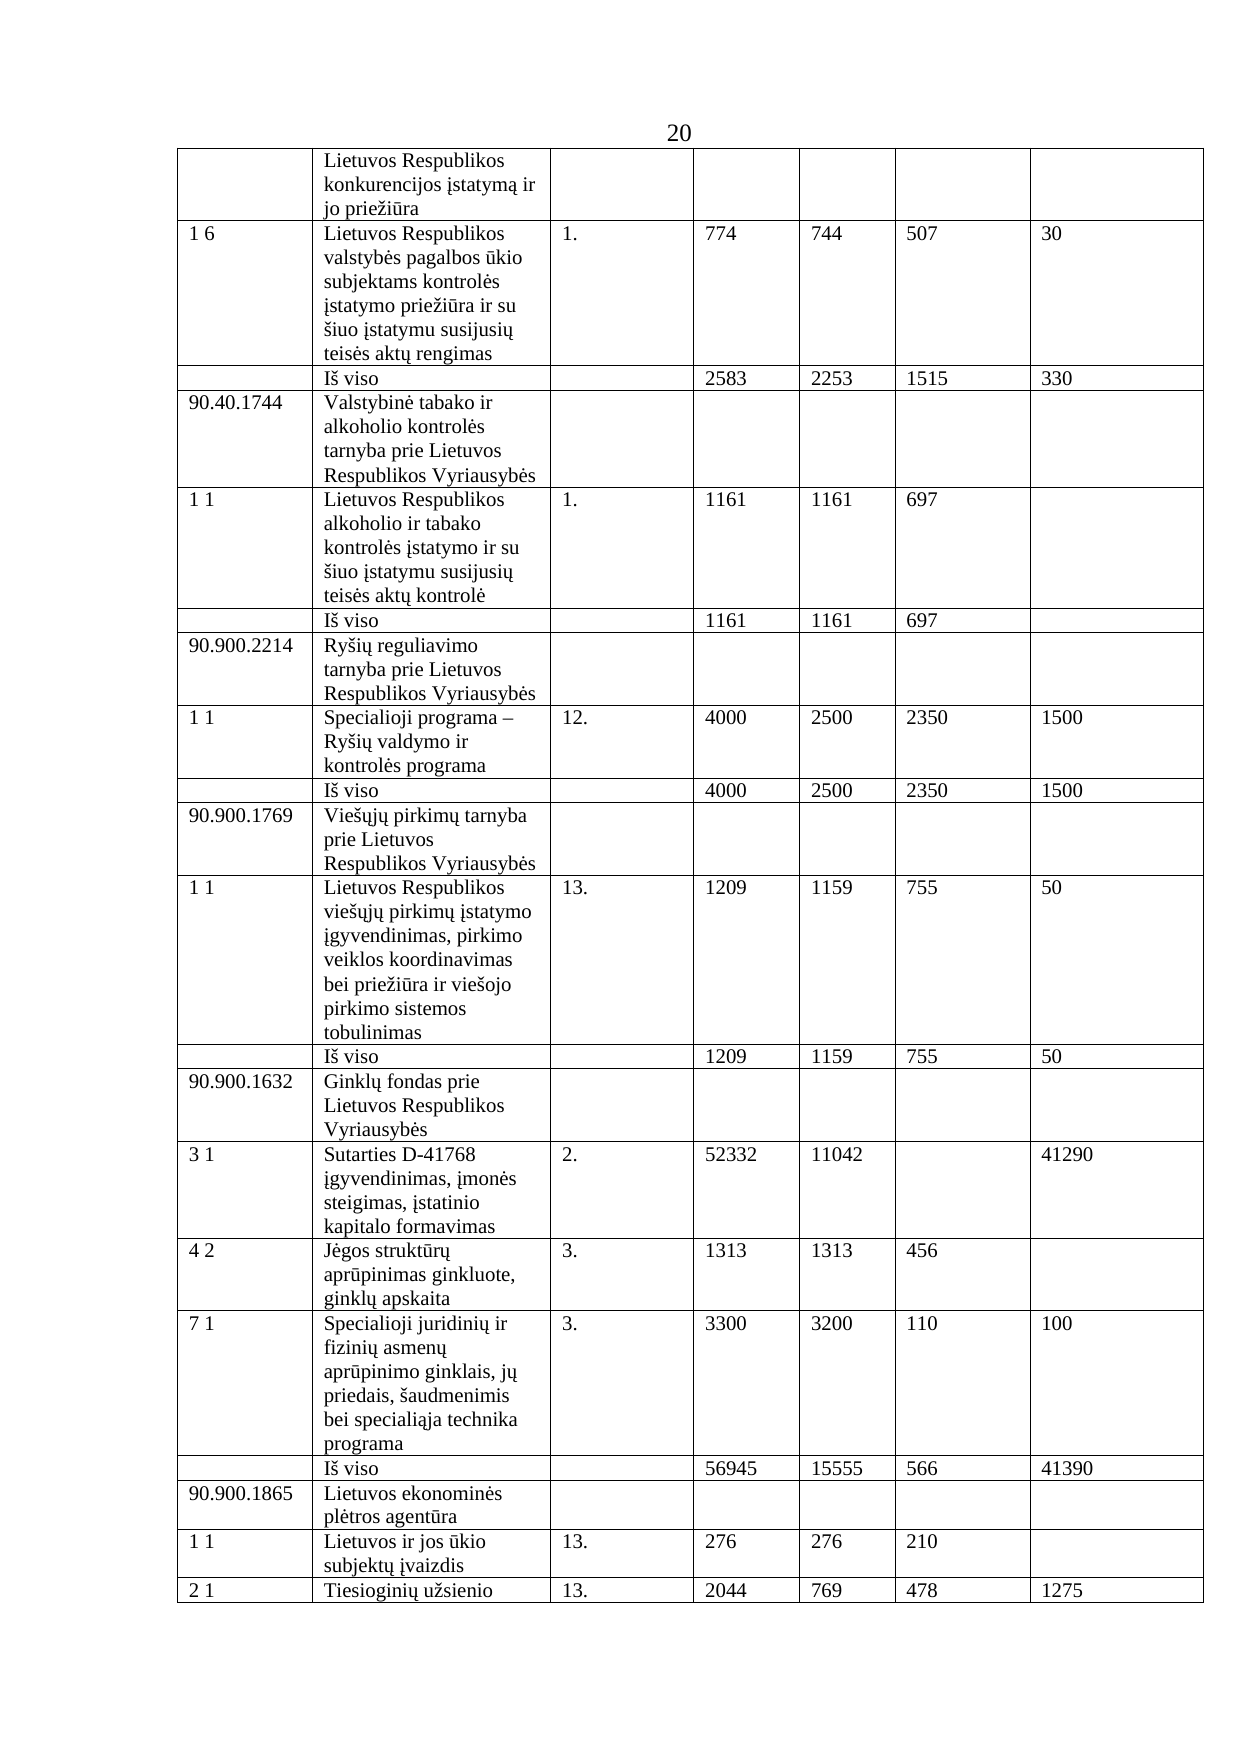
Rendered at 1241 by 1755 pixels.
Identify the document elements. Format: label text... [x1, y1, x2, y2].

table_cell 1500 [1031, 706, 1203, 777]
table_cell Valstybinė tabako ir alkoholio kontrolės tarnyba prie Lietuvos Respublikos Vyriausybės [313, 391, 550, 487]
table_cell 697 [896, 609, 1030, 632]
table_cell 1515 [896, 366, 1030, 390]
table_cell Tiesioginių užsienio [313, 1578, 550, 1602]
table_cell 2500 [800, 779, 895, 802]
table_cell 1209 [694, 876, 799, 1044]
table_cell [551, 779, 693, 802]
table_cell 90.900.1769 [178, 803, 312, 875]
table_cell [694, 633, 799, 705]
table_cell 1 6 [178, 221, 312, 365]
table_cell [896, 1481, 1030, 1528]
table_cell [1031, 1239, 1203, 1310]
table_cell 90.900.1632 [178, 1069, 312, 1141]
table_cell Iš viso [313, 1456, 550, 1480]
table_cell [178, 1456, 312, 1480]
table_cell [551, 391, 693, 487]
table_cell [551, 149, 693, 220]
table_cell 1275 [1031, 1578, 1203, 1602]
table_cell 41390 [1031, 1456, 1203, 1480]
table_cell [800, 803, 895, 875]
table_cell [896, 803, 1030, 875]
table_cell [551, 366, 693, 390]
table_cell [694, 803, 799, 875]
table_cell Lietuvos ekonominės plėtros agentūra [313, 1481, 550, 1528]
table_cell 1161 [694, 609, 799, 632]
table_cell 566 [896, 1456, 1030, 1480]
table_cell 276 [694, 1530, 799, 1577]
table_cell 744 [800, 221, 895, 365]
table_cell 50 [1031, 1045, 1203, 1068]
table_cell [178, 149, 312, 220]
table_cell 1. [551, 488, 693, 607]
table_cell 276 [800, 1530, 895, 1577]
table_cell [896, 1069, 1030, 1141]
table_cell 1161 [800, 609, 895, 632]
table_cell [551, 1481, 693, 1528]
table_cell 2253 [800, 366, 895, 390]
table_cell [178, 779, 312, 802]
table_cell 330 [1031, 366, 1203, 390]
table_cell [1031, 803, 1203, 875]
table_cell Lietuvos ir jos ūkio subjektų įvaizdis [313, 1530, 550, 1577]
table_cell 774 [694, 221, 799, 365]
table_cell [800, 1069, 895, 1141]
table_cell 2. [551, 1142, 693, 1238]
table_cell 1 1 [178, 1530, 312, 1577]
table_cell Ryšių reguliavimo tarnyba prie Lietuvos Respublikos Vyriausybės [313, 633, 550, 705]
table_cell Lietuvos Respublikos alkoholio ir tabako kontrolės įstatymo ir su šiuo įstatymu susijusių teisės aktų kontrolė [313, 488, 550, 607]
table_cell Iš viso [313, 366, 550, 390]
table_cell Lietuvos Respublikos valstybės pagalbos ūkio subjektams kontrolės įstatymo priežiūra ir su šiuo įstatymu susijusių teisės aktų rengimas [313, 221, 550, 365]
table_cell [896, 633, 1030, 705]
table_cell 90.900.2214 [178, 633, 312, 705]
table_cell Specialioji juridinių ir fizinių asmenų aprūpinimo ginklais, jų priedais, šaudmenimis bei specialiąja technika programa [313, 1311, 550, 1455]
table_cell [178, 1045, 312, 1068]
table_cell 13. [551, 876, 693, 1044]
table_cell 1209 [694, 1045, 799, 1068]
table_cell 13. [551, 1530, 693, 1577]
table_cell Viešųjų pirkimų tarnyba prie Lietuvos Respublikos Vyriausybės [313, 803, 550, 875]
table_cell 2583 [694, 366, 799, 390]
table_cell 456 [896, 1239, 1030, 1310]
table_cell [551, 609, 693, 632]
table_cell 1 1 [178, 876, 312, 1044]
table_cell 1313 [800, 1239, 895, 1310]
table_cell 30 [1031, 221, 1203, 365]
table_cell 3. [551, 1311, 693, 1455]
table_cell 755 [896, 1045, 1030, 1068]
table_cell [694, 149, 799, 220]
table_cell 4 2 [178, 1239, 312, 1310]
table_cell [694, 1069, 799, 1141]
table_cell [800, 391, 895, 487]
table_cell [551, 1069, 693, 1141]
table_cell Lietuvos Respublikos viešųjų pirkimų įstatymo įgyvendinimas, pirkimo veiklos koordinavimas bei priežiūra ir viešojo pirkimo sistemos tobulinimas [313, 876, 550, 1044]
table_cell [551, 1045, 693, 1068]
table_cell 697 [896, 488, 1030, 607]
table_cell [1031, 1069, 1203, 1141]
table_cell 1159 [800, 876, 895, 1044]
table_cell 4000 [694, 706, 799, 777]
table_cell [551, 803, 693, 875]
table_cell Jėgos struktūrų aprūpinimas ginkluote, ginklų apskaita [313, 1239, 550, 1310]
table_cell Specialioji programa – Ryšių valdymo ir kontrolės programa [313, 706, 550, 777]
table_cell [551, 633, 693, 705]
table_cell [1031, 1481, 1203, 1528]
table_cell Iš viso [313, 609, 550, 632]
table_cell 478 [896, 1578, 1030, 1602]
table_cell 1 1 [178, 488, 312, 607]
table_cell 2500 [800, 706, 895, 777]
table_cell 2044 [694, 1578, 799, 1602]
table_cell 507 [896, 221, 1030, 365]
table_cell 52332 [694, 1142, 799, 1238]
table_cell [178, 609, 312, 632]
table_cell [896, 1142, 1030, 1238]
table_cell [1031, 488, 1203, 607]
table_cell [800, 149, 895, 220]
table_cell Lietuvos Respublikos konkurencijos įstatymą ir jo priežiūra [313, 149, 550, 220]
table_cell [551, 1456, 693, 1480]
table_cell 50 [1031, 876, 1203, 1044]
table_cell 769 [800, 1578, 895, 1602]
table_cell 56945 [694, 1456, 799, 1480]
table_cell Ginklų fondas prie Lietuvos Respublikos Vyriausybės [313, 1069, 550, 1141]
table_cell 41290 [1031, 1142, 1203, 1238]
table_cell 2350 [896, 779, 1030, 802]
table_cell 110 [896, 1311, 1030, 1455]
table_cell 1500 [1031, 779, 1203, 802]
table_cell 4000 [694, 779, 799, 802]
table_cell 7 1 [178, 1311, 312, 1455]
table_cell 210 [896, 1530, 1030, 1577]
table_cell [694, 1481, 799, 1528]
table_cell 3 1 [178, 1142, 312, 1238]
table_cell 90.40.1744 [178, 391, 312, 487]
table_cell 1161 [694, 488, 799, 607]
table_cell Iš viso [313, 779, 550, 802]
table_cell [896, 391, 1030, 487]
table_cell 90.900.1865 [178, 1481, 312, 1528]
table_cell 12. [551, 706, 693, 777]
table_cell [694, 391, 799, 487]
table_cell 15555 [800, 1456, 895, 1480]
table_cell 1161 [800, 488, 895, 607]
table_cell 1 1 [178, 706, 312, 777]
table_cell 1. [551, 221, 693, 365]
table_cell [1031, 633, 1203, 705]
table_cell [1031, 609, 1203, 632]
table_cell 1159 [800, 1045, 895, 1068]
table_cell 3200 [800, 1311, 895, 1455]
table_cell [896, 149, 1030, 220]
table_cell [800, 633, 895, 705]
table_cell [1031, 1530, 1203, 1577]
table_cell 11042 [800, 1142, 895, 1238]
table_cell 755 [896, 876, 1030, 1044]
table_cell [178, 366, 312, 390]
table_cell 3300 [694, 1311, 799, 1455]
table_cell 100 [1031, 1311, 1203, 1455]
table_cell 2 1 [178, 1578, 312, 1602]
table_cell [800, 1481, 895, 1528]
table_cell 1313 [694, 1239, 799, 1310]
table_cell 3. [551, 1239, 693, 1310]
table_cell [1031, 149, 1203, 220]
table_cell Iš viso [313, 1045, 550, 1068]
table_cell [1031, 391, 1203, 487]
table_cell 13. [551, 1578, 693, 1602]
table_cell Sutarties D-41768 įgyvendinimas, įmonės steigimas, įstatinio kapitalo formavimas [313, 1142, 550, 1238]
table_cell 2350 [896, 706, 1030, 777]
